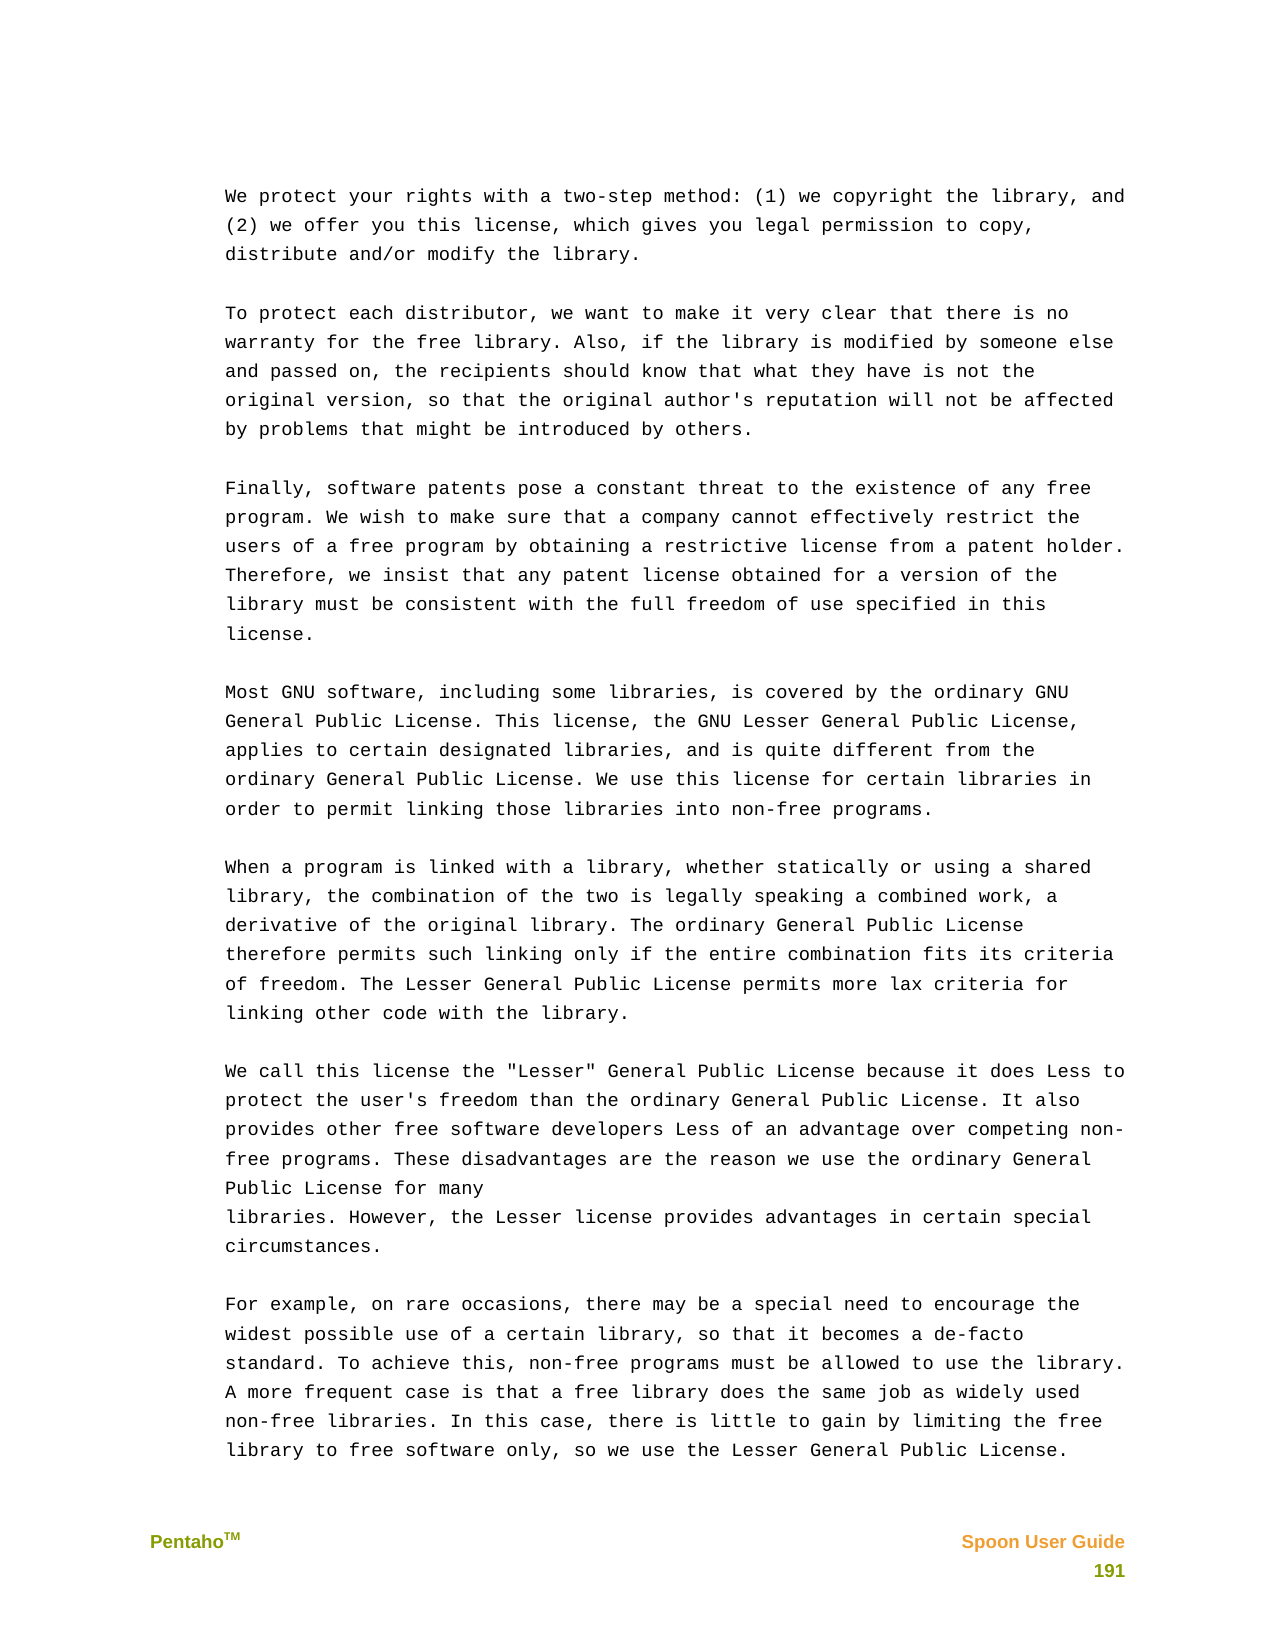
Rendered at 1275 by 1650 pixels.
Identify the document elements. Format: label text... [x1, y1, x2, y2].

text For example, on rare occasions, there may be a special need to encourage the widest possible use of a certain library, so that it becomes a de-facto standard. To achieve this, non-free programs must be allowed to use the library. A more frequent case is that a free library does the same job as widely used non-free libraries. In this case, there is little to gain by limiting the free library to free software only, so we use the Lesser General Public License. [225, 1287, 1125, 1462]
text We protect your rights with a two-step method: (1) we copyright the library, and (2) we offer you this license, which gives you legal permission to copy, distribute and/or modify the library. [225, 179, 1125, 267]
text libraries. However, the Lesser license provides advantages in certain special circumstances. [225, 1200, 1125, 1258]
text Most GNU software, including some libraries, is covered by the ordinary GNU General Public License. This license, the GNU Lesser General Public License, applies to certain designated libraries, and is quite different from the ordinary General Public License. We use this license for certain libraries in order to permit linking those libraries into non-free programs. [225, 675, 1125, 821]
text Finally, software patents pose a constant threat to the existence of any free program. We wish to make sure that a company cannot effectively restrict the users of a free program by obtaining a restrictive license from a patent holder. Therefore, we insist that any patent license obtained for a version of the library must be consistent with the full freedom of use specified in this license. [225, 471, 1125, 646]
text We call this license the "Lesser" General Public License because it does Less to protect the user's freedom than the ordinary General Public License. It also provides other free software developers Less of an advantage over competing non-free programs. These disadvantages are the reason we use the ordinary General Public License for many [225, 1054, 1125, 1200]
text When a program is linked with a library, whether statically or using a shared library, the combination of the two is legally speaking a combined work, a derivative of the original library. The ordinary General Public License therefore permits such linking only if the entire combination fits its criteria of freedom. The Lesser General Public License permits more lax criteria for linking other code with the library. [225, 850, 1125, 1025]
text To protect each distributor, we want to make it very clear that there is no warranty for the free library. Also, if the library is modified by someone else and passed on, the recipients should know that what they have is not the original version, so that the original author's reputation will not be affected by problems that might be introduced by others. [225, 296, 1125, 442]
